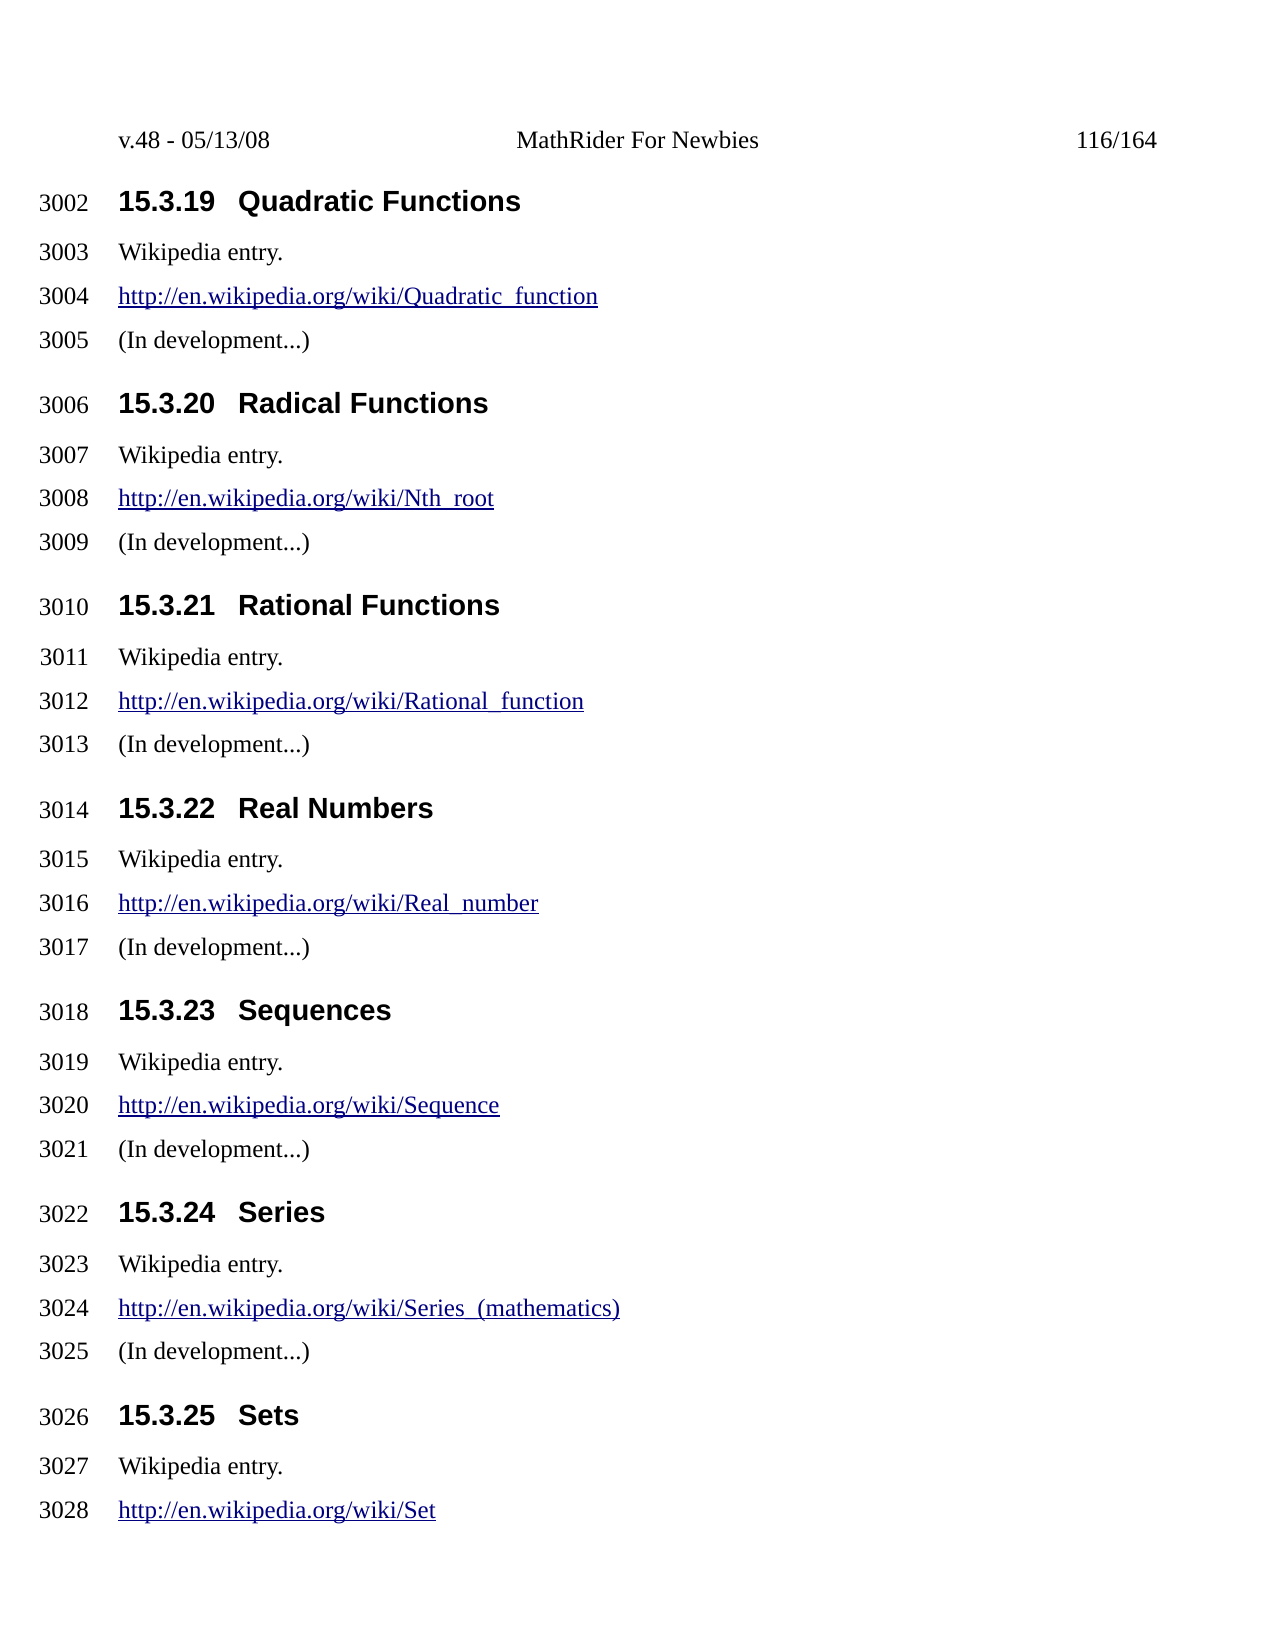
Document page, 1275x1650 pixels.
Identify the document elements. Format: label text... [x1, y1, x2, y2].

subtitle Sets [118, 1398, 1157, 1431]
text http://en.wikipedia.org/wiki/Series_(mathematics) [118, 1293, 1157, 1321]
text http://en.wikipedia.org/wiki/Real_number [118, 888, 1157, 917]
text http://en.wikipedia.org/wiki/Quadratic_function [118, 281, 1157, 310]
text Wikipedia entry. [118, 1047, 1157, 1075]
text Wikipedia entry. [118, 844, 1157, 873]
text (In development...) [118, 932, 1157, 961]
text (In development...) [118, 729, 1157, 758]
subtitle Sequences [118, 993, 1157, 1027]
text Wikipedia entry. [118, 237, 1157, 266]
text Wikipedia entry. [118, 440, 1157, 468]
text (In development...) [118, 1336, 1157, 1365]
text http://en.wikipedia.org/wiki/Rational_function [118, 686, 1157, 714]
text Wikipedia entry. [118, 1451, 1157, 1480]
subtitle Series [118, 1195, 1157, 1229]
text (In development...) [118, 527, 1157, 556]
subtitle Radical Functions [118, 386, 1157, 420]
text http://en.wikipedia.org/wiki/Nth_root [118, 483, 1157, 512]
text (In development...) [118, 325, 1157, 354]
subtitle Rational Functions [118, 588, 1157, 622]
text Wikipedia entry. [118, 1249, 1157, 1278]
text http://en.wikipedia.org/wiki/Sequence [118, 1090, 1157, 1119]
subtitle Real Numbers [118, 791, 1157, 824]
text http://en.wikipedia.org/wiki/Set [118, 1495, 1157, 1524]
text Wikipedia entry. [118, 642, 1157, 671]
subtitle Quadratic Functions [118, 184, 1157, 217]
text (In development...) [118, 1134, 1157, 1163]
